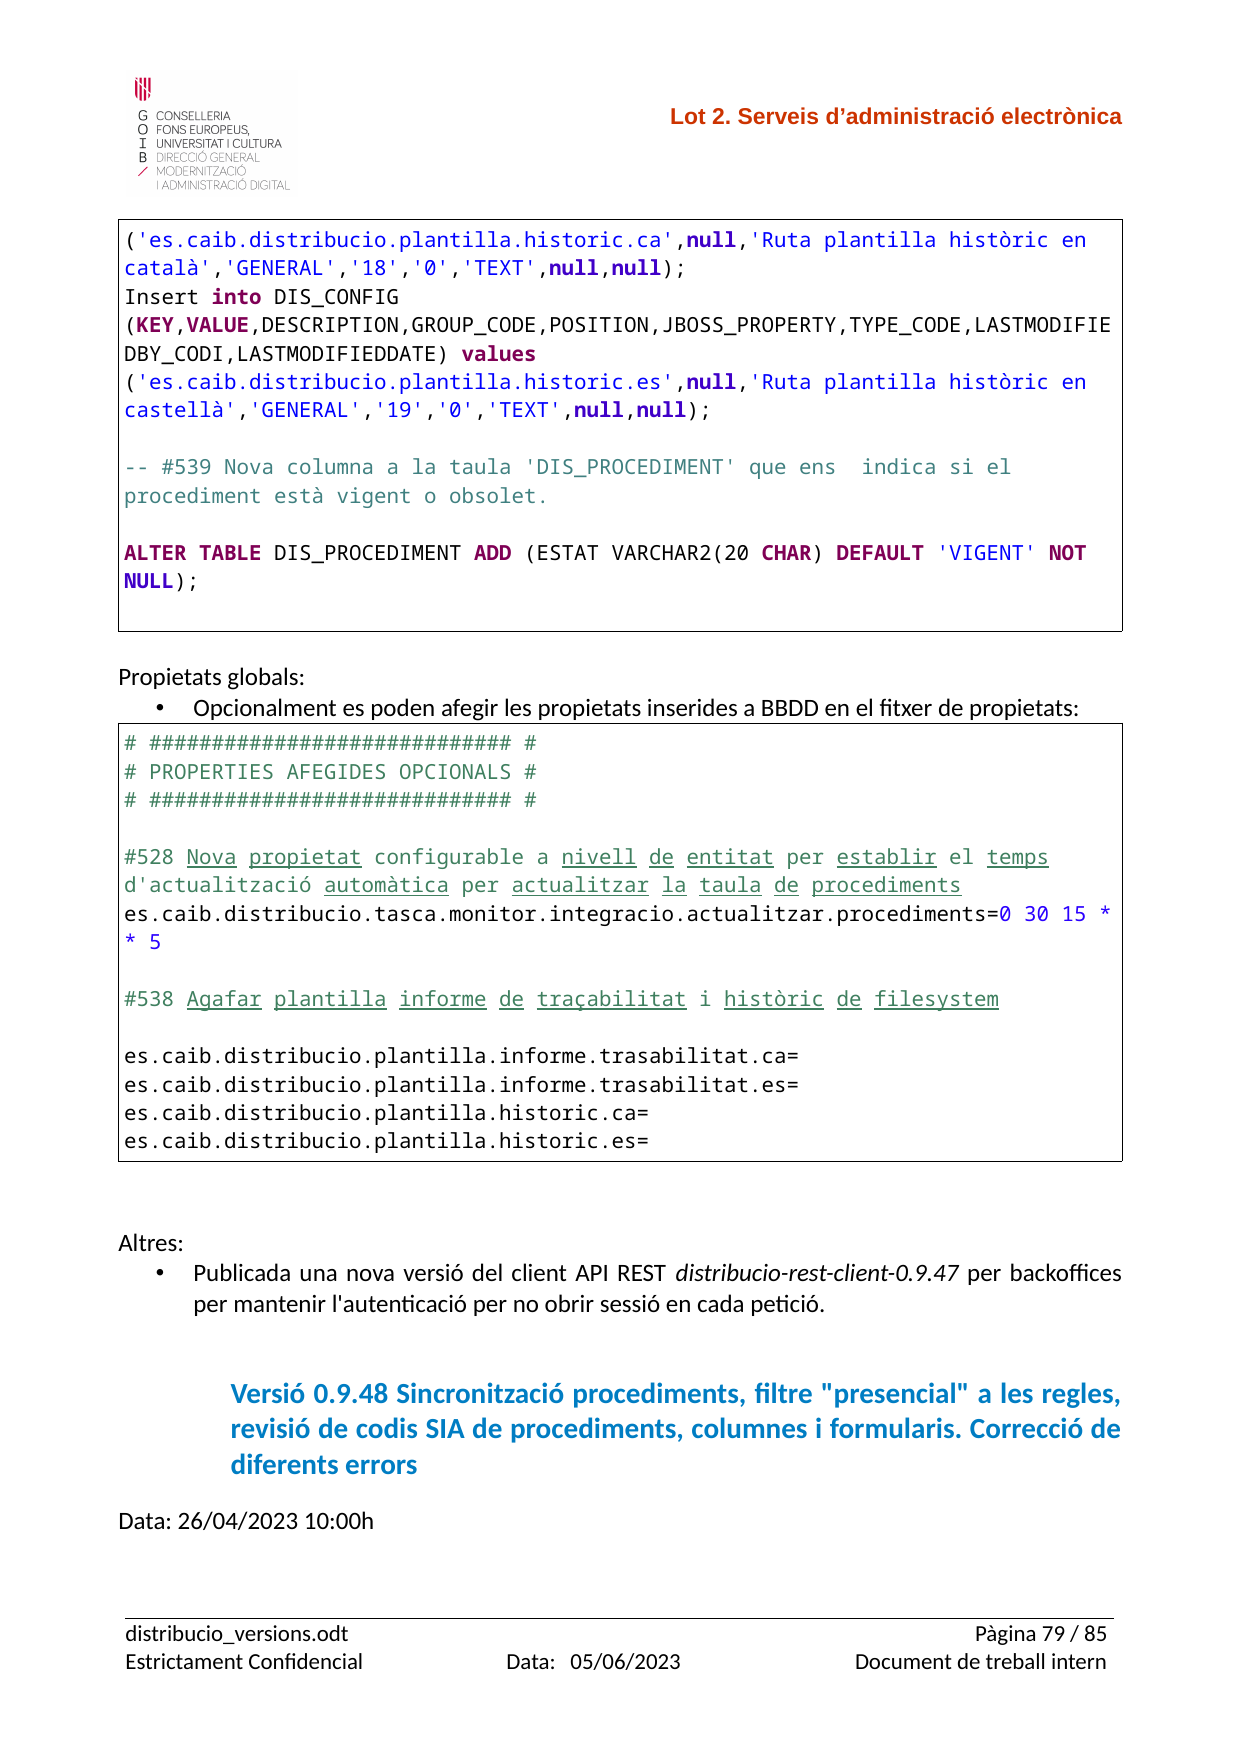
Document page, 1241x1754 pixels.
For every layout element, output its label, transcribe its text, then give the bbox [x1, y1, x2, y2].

text Altres: [118, 1227, 1122, 1257]
picture [126, 70, 299, 197]
list Publicada una nova versió del client API REST distribucio-rest-client-0.9.47 per backoffices per mantenir l'autenticació per no obrir sessió en cada petició. [156, 1257, 1122, 1318]
list Opcionalment es poden afegir les propietats inserides a BBDD en el fitxer de propietats: [156, 692, 1122, 723]
table_header ('es.caib.distribucio.plantilla.historic.ca',null,'Ruta plantilla històric en català','GENERAL','18','0','TEXT',null,null); Insert into DIS_CONFIG (KEY,VALUE,DESCRIPTION,GROUP_CODE,POSITION,JBOSS_PROPERTY,TYPE_CODE,LASTMODIFIEDBY_CODI,LASTMODIFIEDDATE) values ('es.caib.distribucio.plantilla.historic.es',null,'Ruta plantilla històric en castellà','GENERAL','19','0','TEXT',null,null); -- #539 Nova columna a la taula 'DIS_PROCEDIMENT' que ens indica si el procediment està vigent o obsolet. ALTER TABLE DIS_PROCEDIMENT ADD (ESTAT VARCHAR2(20 CHAR) DEFAULT 'VIGENT' NOT NULL); [119, 220, 1122, 631]
subtitle Versió 0.9.48 Sincronització procediments, filtre "presencial" a les regles, revisió de codis SIA de procediments, columnes i formularis. Correcció de diferents errors [153, 1375, 1122, 1482]
text Data: 26/04/2023 10:00h [118, 1505, 1122, 1536]
text Propietats globals: [118, 662, 1122, 692]
table_header # ############################# # # PROPERTIES AFEGIDES OPCIONALS # # ############################# # #528 Nova propietat configurable a nivell de entitat per establir el temps d'actualització automàtica per actualitzar la taula de procediments es.caib.distribucio.tasca.monitor.integracio.actualitzar.procediments=0 30 15 * * 5 #538 Agafar plantilla informe de traçabilitat i històric de filesystem es.caib.distribucio.plantilla.informe.trasabilitat.ca= es.caib.distribucio.plantilla.informe.trasabilitat.es= es.caib.distribucio.plantilla.historic.ca= es.caib.distribucio.plantilla.historic.es= [119, 724, 1122, 1161]
